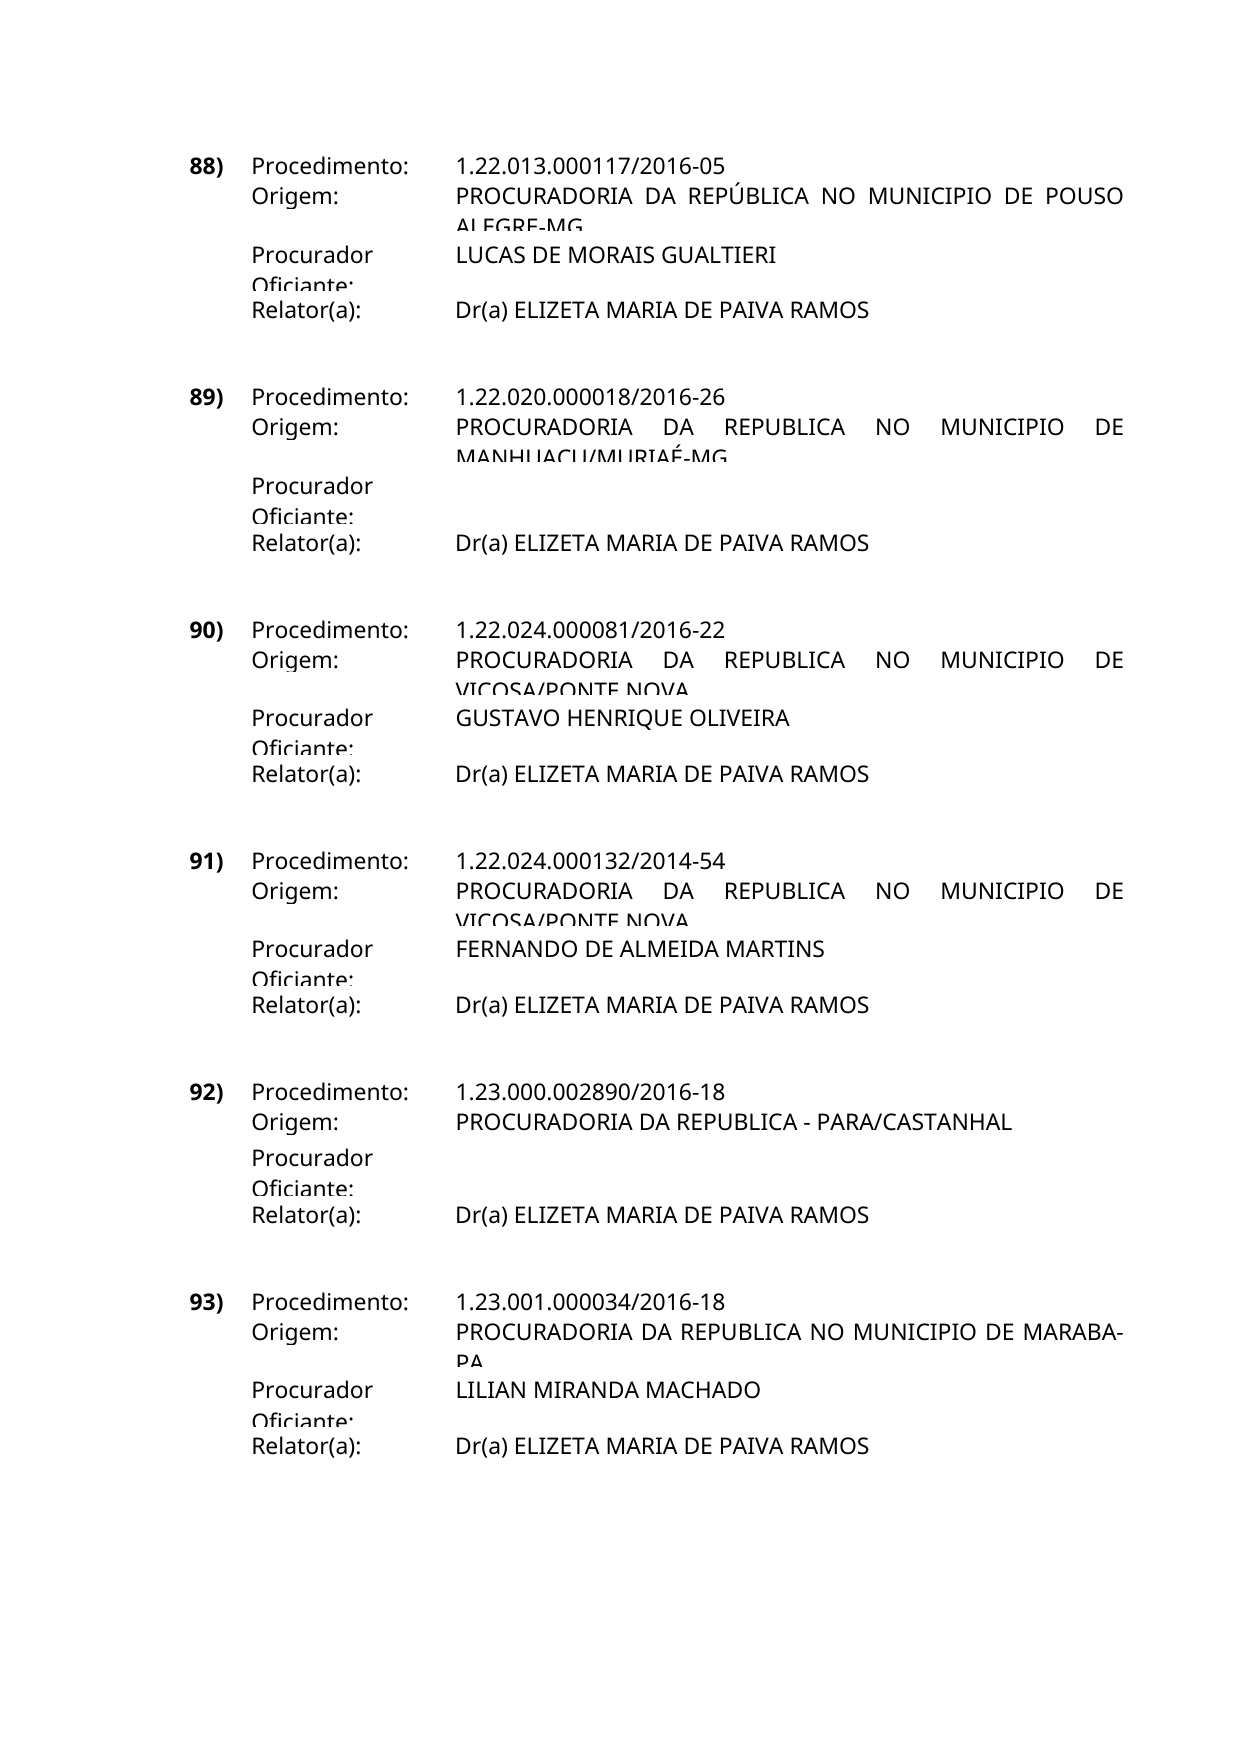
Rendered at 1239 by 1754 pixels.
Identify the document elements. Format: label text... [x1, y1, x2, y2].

table_cell [251, 695, 455, 702]
table_cell [0, 644, 189, 672]
table_cell [189, 695, 251, 702]
table_cell 1.22.024.000081/2016-22 [455, 614, 1124, 642]
table_cell FERNANDO DE ALMEIDA MARTINS [455, 933, 1124, 984]
table_cell [251, 1344, 455, 1367]
table_cell [1125, 903, 1239, 926]
table_cell [0, 875, 189, 903]
table_cell [455, 1367, 1124, 1374]
table_cell [0, 557, 189, 613]
table_cell [1125, 614, 1239, 642]
table_cell [0, 1199, 189, 1229]
table_cell [251, 231, 455, 238]
table_cell Origem: [251, 411, 455, 439]
table_cell PROCURADORIA DA REPUBLICA NO MUNICIPIO DE VIÇOSA/PONTE NOVA [455, 644, 1124, 694]
table_cell 89) [189, 381, 251, 409]
table_cell [0, 150, 189, 178]
table_cell [1125, 989, 1239, 1019]
table_cell Procedimento: [251, 1286, 455, 1314]
table_cell [0, 758, 189, 788]
table_header Dr(a) ELIZETA MARIA DE PAIVA RAMOS [455, 1199, 1122, 1227]
table_cell [189, 788, 251, 844]
table_cell [0, 989, 189, 1019]
table_cell 93) [189, 1286, 251, 1314]
table_cell [455, 926, 1124, 933]
table_cell Procedimento: [251, 381, 455, 409]
table_cell [189, 411, 251, 439]
table_cell [0, 1019, 189, 1076]
table_cell [455, 1229, 1124, 1286]
table_cell Procurador Oficiante: [251, 1142, 455, 1196]
table_cell [0, 527, 189, 557]
table_cell [189, 1316, 251, 1344]
table_cell [1125, 1199, 1239, 1229]
table_cell [0, 1286, 189, 1314]
table_cell [1125, 672, 1239, 694]
table_header Relator(a): [251, 1430, 455, 1458]
table_cell [251, 324, 455, 381]
table_cell Procurador Oficiante: [251, 1374, 455, 1427]
table_cell [1125, 381, 1239, 409]
table_cell [1125, 239, 1239, 289]
table_cell [251, 1367, 455, 1374]
table_cell Procedimento: [251, 150, 455, 178]
table_cell 1.22.024.000132/2014-54 [455, 845, 1124, 873]
table_cell PROCURADORIA DA REPUBLICA - PARA/CASTANHAL [455, 1106, 1124, 1134]
table_header Relator(a): [251, 758, 455, 786]
table_header Relator(a): [251, 294, 455, 323]
table_cell [0, 180, 189, 208]
table_cell [0, 1430, 189, 1460]
table_cell [1125, 231, 1239, 238]
table_cell [0, 294, 189, 324]
table_cell [455, 1134, 1124, 1142]
table_cell [0, 209, 189, 231]
table_cell 1.22.020.000018/2016-26 [455, 381, 1124, 409]
table_cell [189, 672, 251, 694]
table_cell [1125, 462, 1239, 469]
table_cell [1125, 1374, 1239, 1425]
table_cell [0, 702, 189, 753]
table_cell [251, 462, 455, 469]
table_cell 1.22.013.000117/2016-05 [455, 150, 1124, 178]
table_cell [1125, 150, 1239, 178]
table_cell [189, 702, 251, 753]
table_cell [0, 672, 189, 694]
table_cell [0, 1106, 189, 1134]
table_cell [0, 1316, 189, 1344]
table_cell [189, 875, 251, 903]
table_cell [1125, 1134, 1239, 1142]
table_cell [189, 1374, 251, 1425]
table_cell [455, 695, 1124, 702]
table_cell [1125, 845, 1239, 873]
table_header [251, 0, 455, 150]
table_cell Procurador Oficiante: [251, 702, 455, 754]
table_header Relator(a): [251, 527, 455, 555]
table_cell [189, 1367, 251, 1374]
table_cell [189, 1229, 251, 1286]
table_cell 88) [189, 150, 251, 178]
table_cell [0, 695, 189, 702]
table_cell [189, 294, 251, 324]
table_cell [1125, 440, 1239, 462]
table_cell [1125, 926, 1239, 933]
table_cell [189, 440, 251, 462]
table_cell [189, 1142, 251, 1196]
table_cell [0, 933, 189, 984]
table_header Dr(a) ELIZETA MARIA DE PAIVA RAMOS [455, 989, 1122, 1017]
table_cell Origem: [251, 1106, 455, 1134]
table_cell [0, 231, 189, 238]
table_cell PROCURADORIA DA REPUBLICA NO MUNICIPIO DE MARABA-PA [455, 1316, 1124, 1367]
table_cell [1125, 875, 1239, 903]
table_cell [251, 209, 455, 231]
table_cell [251, 1229, 455, 1286]
table_cell [1125, 470, 1239, 523]
table_cell [189, 644, 251, 672]
table_cell [189, 1199, 251, 1229]
table_cell [455, 470, 1124, 523]
table_cell [189, 1134, 251, 1142]
table_cell [251, 1019, 455, 1076]
table_cell [455, 231, 1124, 238]
table_cell [0, 411, 189, 439]
table_cell [1125, 1344, 1239, 1367]
table_cell [189, 557, 251, 613]
table_cell [1125, 702, 1239, 753]
table_cell [189, 903, 251, 926]
table_cell Procedimento: [251, 845, 455, 873]
table_cell [189, 527, 251, 557]
table_header Relator(a): [251, 989, 455, 1017]
table_cell [1125, 209, 1239, 231]
table_cell Origem: [251, 644, 455, 672]
table_cell [1125, 527, 1239, 557]
table_cell [189, 1430, 251, 1460]
table_cell [1125, 1019, 1239, 1076]
table_cell [251, 557, 455, 613]
table_cell 92) [189, 1076, 251, 1104]
table_cell [189, 989, 251, 1019]
table_cell 90) [189, 614, 251, 642]
table_cell [0, 324, 189, 381]
table_cell [455, 557, 1124, 613]
table_cell [251, 440, 455, 462]
table_header [189, 0, 251, 150]
table_cell [0, 1076, 189, 1104]
table_header [455, 0, 1124, 150]
table_cell [189, 933, 251, 984]
table_cell [1125, 933, 1239, 984]
table_cell LILIAN MIRANDA MACHADO [455, 1374, 1124, 1425]
table_cell Procurador Oficiante: [251, 239, 455, 291]
table_cell Origem: [251, 875, 455, 903]
table_cell PROCURADORIA DA REPÚBLICA NO MUNICIPIO DE POUSO ALEGRE-MG [455, 180, 1124, 231]
table_cell [1125, 1367, 1239, 1374]
table_cell [0, 381, 189, 409]
table_cell Procurador Oficiante: [251, 933, 455, 986]
table_cell [189, 1106, 251, 1134]
table_cell [189, 1019, 251, 1076]
table_cell Origem: [251, 180, 455, 208]
table_cell [0, 1344, 189, 1367]
table_cell [189, 1344, 251, 1367]
table_cell [251, 1134, 455, 1142]
table_cell [189, 239, 251, 289]
table_cell [189, 231, 251, 238]
table_header Relator(a): [251, 1199, 455, 1227]
table_cell Procedimento: [251, 614, 455, 642]
table_cell [0, 1367, 189, 1374]
table_header Dr(a) ELIZETA MARIA DE PAIVA RAMOS [455, 758, 1122, 786]
table_cell Procedimento: [251, 1076, 455, 1104]
table_cell [0, 1229, 189, 1286]
table_header Dr(a) ELIZETA MARIA DE PAIVA RAMOS [455, 294, 1122, 323]
table_cell [455, 1142, 1124, 1196]
table_cell 91) [189, 845, 251, 873]
table_cell Origem: [251, 1316, 455, 1344]
table_cell [1125, 1229, 1239, 1286]
table_cell [455, 788, 1124, 844]
table_cell [1125, 1430, 1239, 1460]
table_cell [1125, 1076, 1239, 1104]
table_header [0, 0, 189, 150]
table_cell [1125, 557, 1239, 613]
table_cell [0, 788, 189, 844]
table_cell Procurador Oficiante: [251, 470, 455, 523]
table_cell [455, 324, 1124, 381]
table_cell [1125, 788, 1239, 844]
table_cell [0, 903, 189, 926]
table_cell [1125, 644, 1239, 672]
table_header Dr(a) ELIZETA MARIA DE PAIVA RAMOS [455, 1430, 1122, 1458]
table_cell [1125, 324, 1239, 381]
table_cell [0, 1374, 189, 1425]
table_cell [189, 324, 251, 381]
table_cell [251, 788, 455, 844]
table_cell [189, 209, 251, 231]
table_cell [1125, 758, 1239, 788]
table_cell [189, 926, 251, 933]
table_cell [455, 1019, 1124, 1076]
table_cell [1125, 411, 1239, 439]
table_cell [0, 462, 189, 469]
table_header Dr(a) ELIZETA MARIA DE PAIVA RAMOS [455, 527, 1122, 555]
table_cell [1125, 1316, 1239, 1344]
table_cell PROCURADORIA DA REPUBLICA NO MUNICIPIO DE VIÇOSA/PONTE NOVA [455, 875, 1124, 926]
table_cell [1125, 180, 1239, 208]
table_cell 1.23.001.000034/2016-18 [455, 1286, 1124, 1314]
table_cell [1125, 1106, 1239, 1134]
table_cell [189, 462, 251, 469]
table_cell LUCAS DE MORAIS GUALTIERI [455, 239, 1124, 289]
table_cell [0, 470, 189, 523]
table_cell [0, 440, 189, 462]
table_cell [251, 903, 455, 926]
table_cell GUSTAVO HENRIQUE OLIVEIRA [455, 702, 1124, 753]
table_cell [189, 470, 251, 523]
table_cell [0, 239, 189, 289]
table_cell [1125, 294, 1239, 324]
table_cell [189, 758, 251, 788]
table_header [1125, 0, 1239, 150]
table_cell [1125, 1142, 1239, 1196]
table_cell [0, 1134, 189, 1142]
table_cell PROCURADORIA DA REPUBLICA NO MUNICIPIO DE MANHUAÇU/MURIAÉ-MG [455, 411, 1124, 462]
table_cell [0, 1142, 189, 1196]
table_cell [455, 462, 1124, 469]
table_cell [0, 926, 189, 933]
table_cell [251, 926, 455, 933]
table_cell [189, 180, 251, 208]
table_cell [1125, 1286, 1239, 1314]
table_cell [251, 672, 455, 694]
table_cell 1.23.000.002890/2016-18 [455, 1076, 1124, 1104]
table_cell [0, 845, 189, 873]
table_cell [0, 614, 189, 642]
table_cell [1125, 695, 1239, 702]
